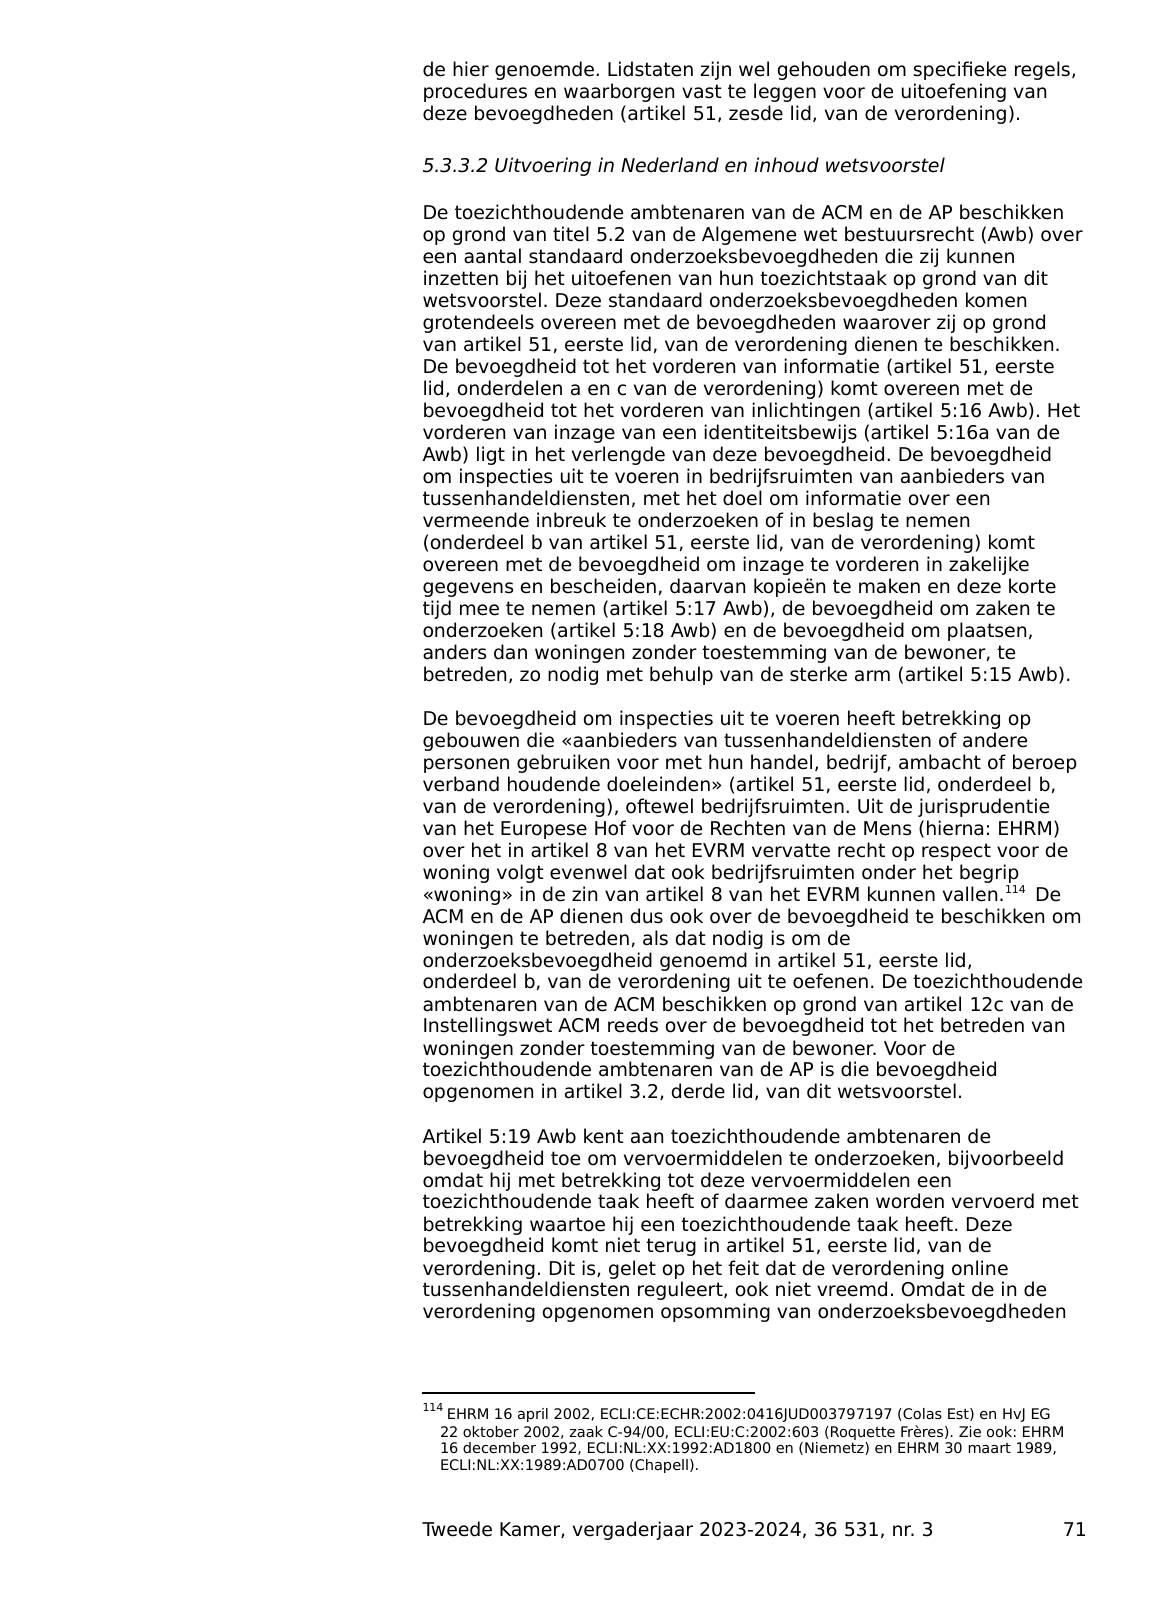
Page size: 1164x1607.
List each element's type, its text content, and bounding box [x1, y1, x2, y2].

text EHRM 16 april 2002, ECLI:CE:ECHR:2002:0416JUD003797197 (Colas Est) en HvJ EG 22 oktober 2002, zaak C-94/00, ECLI:EU:C:2002:603 (Roquette Frères). Zie ook: EHRM 16 december 1992, ECLI:NL:XX:1992:AD1800 en (Niemetz) en EHRM 30 maart 1989, ECLI:NL:XX:1989:AD0700 (Chapell). [422, 1402, 1087, 1474]
text De toezichthoudende ambtenaren van de ACM en de AP beschikken op grond van titel 5.2 van de Algemene wet bestuursrecht (Awb) over een aantal standaard onderzoeksbevoegdheden die zij kunnen inzetten bij het uitoefenen van hun toezichtstaak op grond van dit wetsvoorstel. Deze standaard onderzoeksbevoegdheden komen grotendeels overeen met de bevoegdheden waarover zij op grond van artikel 51, eerste lid, van de verordening dienen te beschikken. De bevoegdheid tot het vorderen van informatie (artikel 51, eerste lid, onderdelen a en c van de verordening) komt overeen met de bevoegdheid tot het vorderen van inlichtingen (artikel 5:16 Awb). Het vorderen van inzage van een identiteitsbewijs (artikel 5:16a van de Awb) ligt in het verlengde van deze bevoegdheid. De bevoegdheid om inspecties uit te voeren in bedrijfsruimten van aanbieders van tussenhandeldiensten, met het doel om informatie over een vermeende inbreuk te onderzoeken of in beslag te nemen (onderdeel b van artikel 51, eerste lid, van de verordening) komt overeen met de bevoegdheid om inzage te vorderen in zakelijke gegevens en bescheiden, daarvan kopieën te maken en deze korte tijd mee te nemen (artikel 5:17 Awb), de bevoegdheid om zaken te onderzoeken (artikel 5:18 Awb) en de bevoegdheid om plaatsen, anders dan woningen zonder toestemming van de bewoner, te betreden, zo nodig met behulp van de sterke arm (artikel 5:15 Awb). [422, 202, 1087, 686]
text De bevoegdheid om inspecties uit te voeren heeft betrekking op gebouwen die «aanbieders van tussenhandeldiensten of andere personen gebruiken voor met hun handel, bedrijf, ambacht of beroep verband houdende doeleinden» (artikel 51, eerste lid, onderdeel b, van de verordening), oftewel bedrijfsruimten. Uit de jurisprudentie van het Europese Hof voor de Rechten van de Mens (hierna: EHRM) over het in artikel 8 van het EVRM vervatte recht op respect voor de woning volgt evenwel dat ook bedrijfsruimten onder het begrip «woning» in de zin van artikel 8 van het EVRM kunnen vallen. De ACM en de AP dienen dus ook over de bevoegdheid te beschikken om woningen te betreden, als dat nodig is om de onderzoeksbevoegdheid genoemd in artikel 51, eerste lid, onderdeel b, van de verordening uit te oefenen. De toezichthoudende ambtenaren van de ACM beschikken op grond van artikel 12c van de Instellingswet ACM reeds over de bevoegdheid tot het betreden van woningen zonder toestemming van de bewoner. Voor de toezichthoudende ambtenaren van de AP is die bevoegdheid opgenomen in artikel 3.2, derde lid, van dit wetsvoorstel. [422, 708, 1087, 1103]
text Artikel 5:19 Awb kent aan toezichthoudende ambtenaren de bevoegdheid toe om vervoermiddelen te onderzoeken, bijvoorbeeld omdat hij met betrekking tot deze vervoermiddelen een toezichthoudende taak heeft of daarmee zaken worden vervoerd met betrekking waartoe hij een toezichthoudende taak heeft. Deze bevoegdheid komt niet terug in artikel 51, eerste lid, van de verordening. Dit is, gelet op het feit dat de verordening online tussenhandeldiensten reguleert, ook niet vreemd. Omdat de in de verordening opgenomen opsomming van onderzoeksbevoegdheden [422, 1126, 1087, 1323]
subtitle 5.3.3.2 Uitvoering in Nederland en inhoud wetsvoorstel [422, 155, 1087, 177]
text de hier genoemde. Lidstaten zijn wel gehouden om specifieke regels, procedures en waarborgen vast te leggen voor de uitoefening van deze bevoegdheden (artikel 51, zesde lid, van de verordening). [422, 59, 1087, 125]
